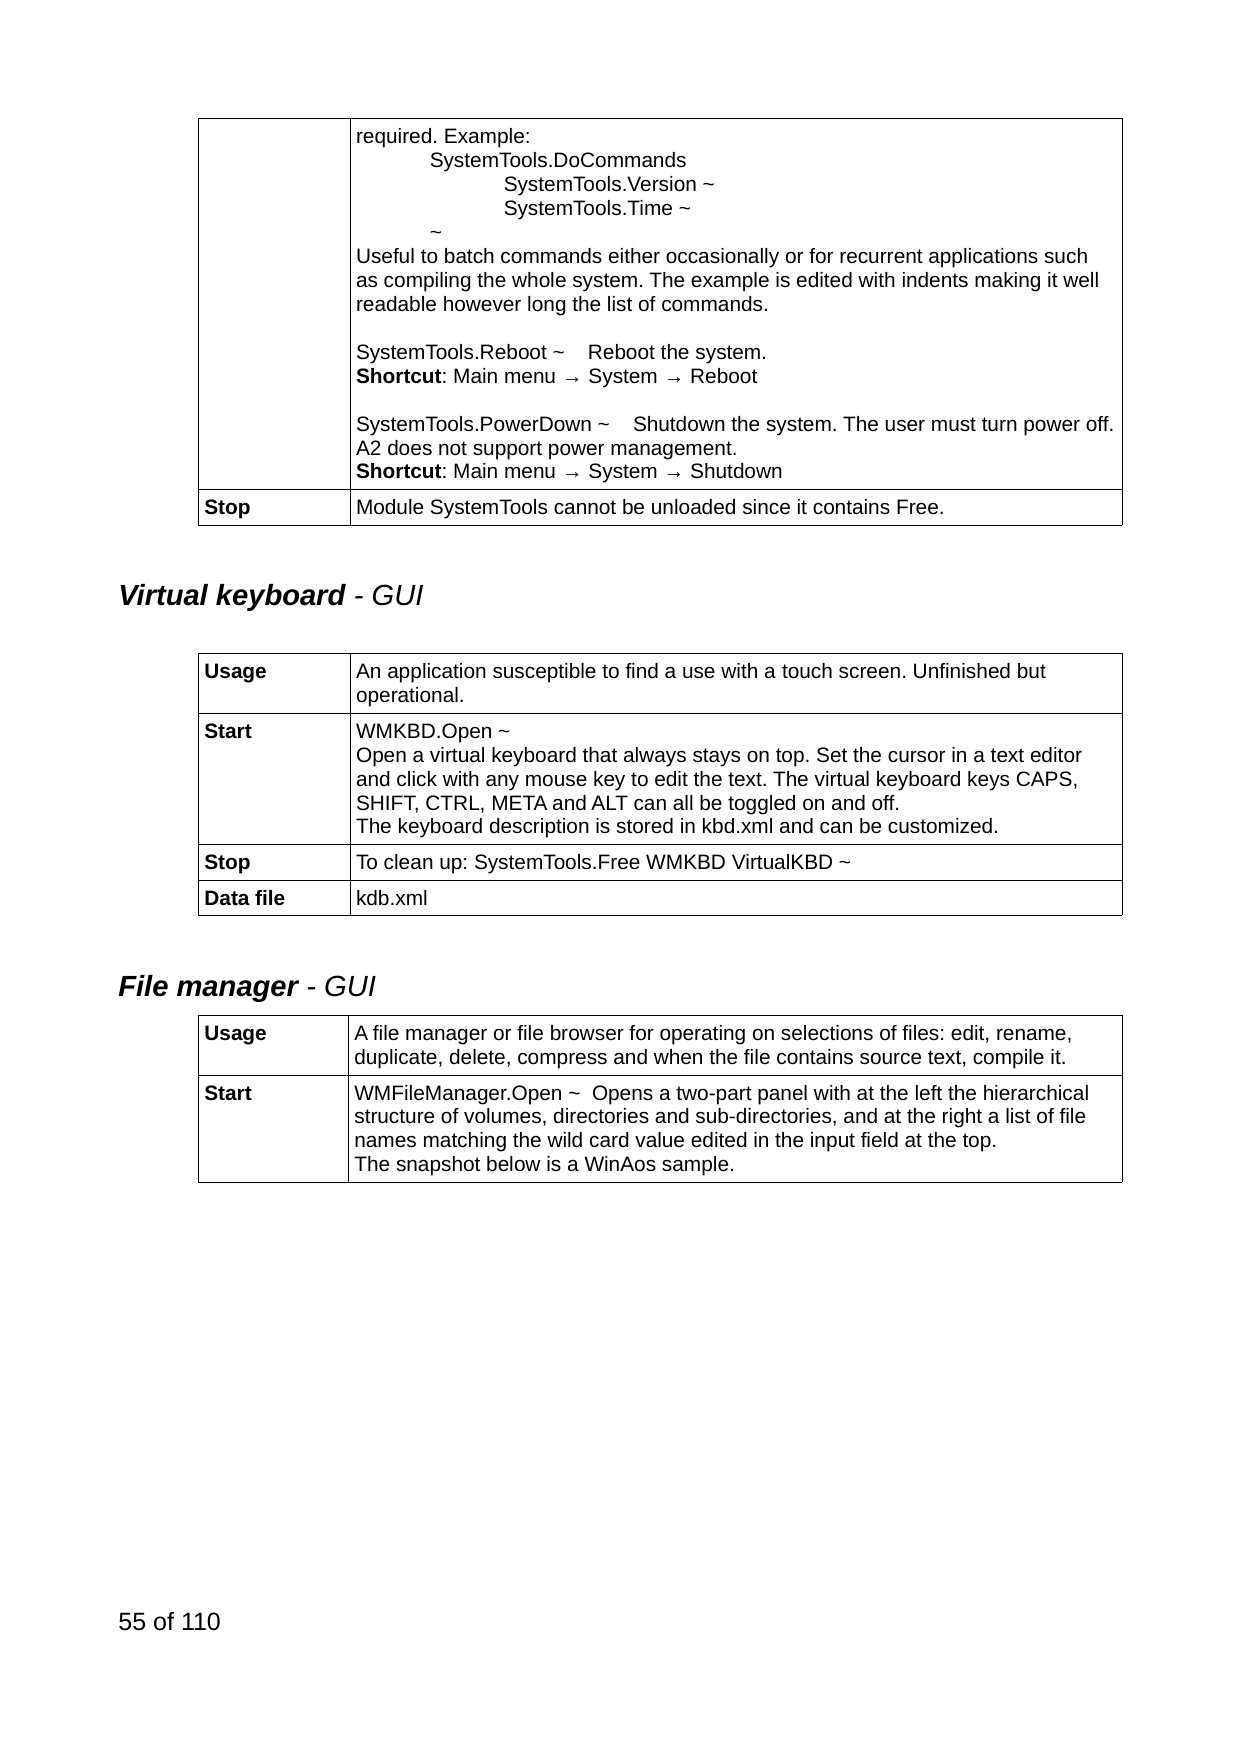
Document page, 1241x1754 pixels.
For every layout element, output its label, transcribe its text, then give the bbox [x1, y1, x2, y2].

table_cell [199, 119, 350, 489]
table_cell Stop [199, 845, 350, 879]
table_cell To clean up: SystemTools.Free WMKBD VirtualKBD ~ [351, 845, 1122, 879]
table_header An application susceptible to find a use with a touch screen. Unfinished but operational. [351, 654, 1122, 713]
table_cell required. Example: SystemTools.DoCommands SystemTools.Version ~ SystemTools.Time ~ ~ Useful to batch commands either occasionally or for recurrent applications such as compiling the whole system. The example is edited with indents making it well readable however long the list of commands. SystemTools.Reboot ~ Reboot the system. Shortcut: Main menu → System → Reboot SystemTools.PowerDown ~ Shutdown the system. The user must turn power off. A2 does not support power management. Shortcut: Main menu → System → Shutdown [351, 119, 1122, 489]
table_cell Data file [199, 881, 350, 915]
table_header Usage [199, 654, 350, 713]
table_cell WMFileManager.Open ~ Opens a two-part panel with at the left the hierarchical structure of volumes, directories and sub-directories, and at the right a list of file names matching the wild card value edited in the input field at the top. The snapshot below is a WinAos sample. [349, 1076, 1122, 1182]
table_cell Module SystemTools cannot be unloaded since it contains Free. [351, 490, 1122, 524]
table_header Usage [199, 1016, 348, 1074]
table_cell WMKBD.Open ~ Open a virtual keyboard that always stays on top. Set the cursor in a text editor and click with any mouse key to edit the text. The virtual keyboard keys CAPS, SHIFT, CTRL, META and ALT can all be toggled on and off. The keyboard description is stored in kbd.xml and can be customized. [351, 714, 1122, 844]
table_cell Start [199, 1076, 348, 1182]
table_cell Stop [199, 490, 350, 524]
subtitle File manager - GUI [118, 969, 1122, 1002]
table_cell kdb.xml [351, 881, 1122, 915]
table_cell Start [199, 714, 350, 844]
table_header A file manager or file browser for operating on selections of files: edit, rename, duplicate, delete, compress and when the file contains source text, compile it. [349, 1016, 1122, 1074]
subtitle Virtual keyboard - GUI [118, 578, 1122, 612]
